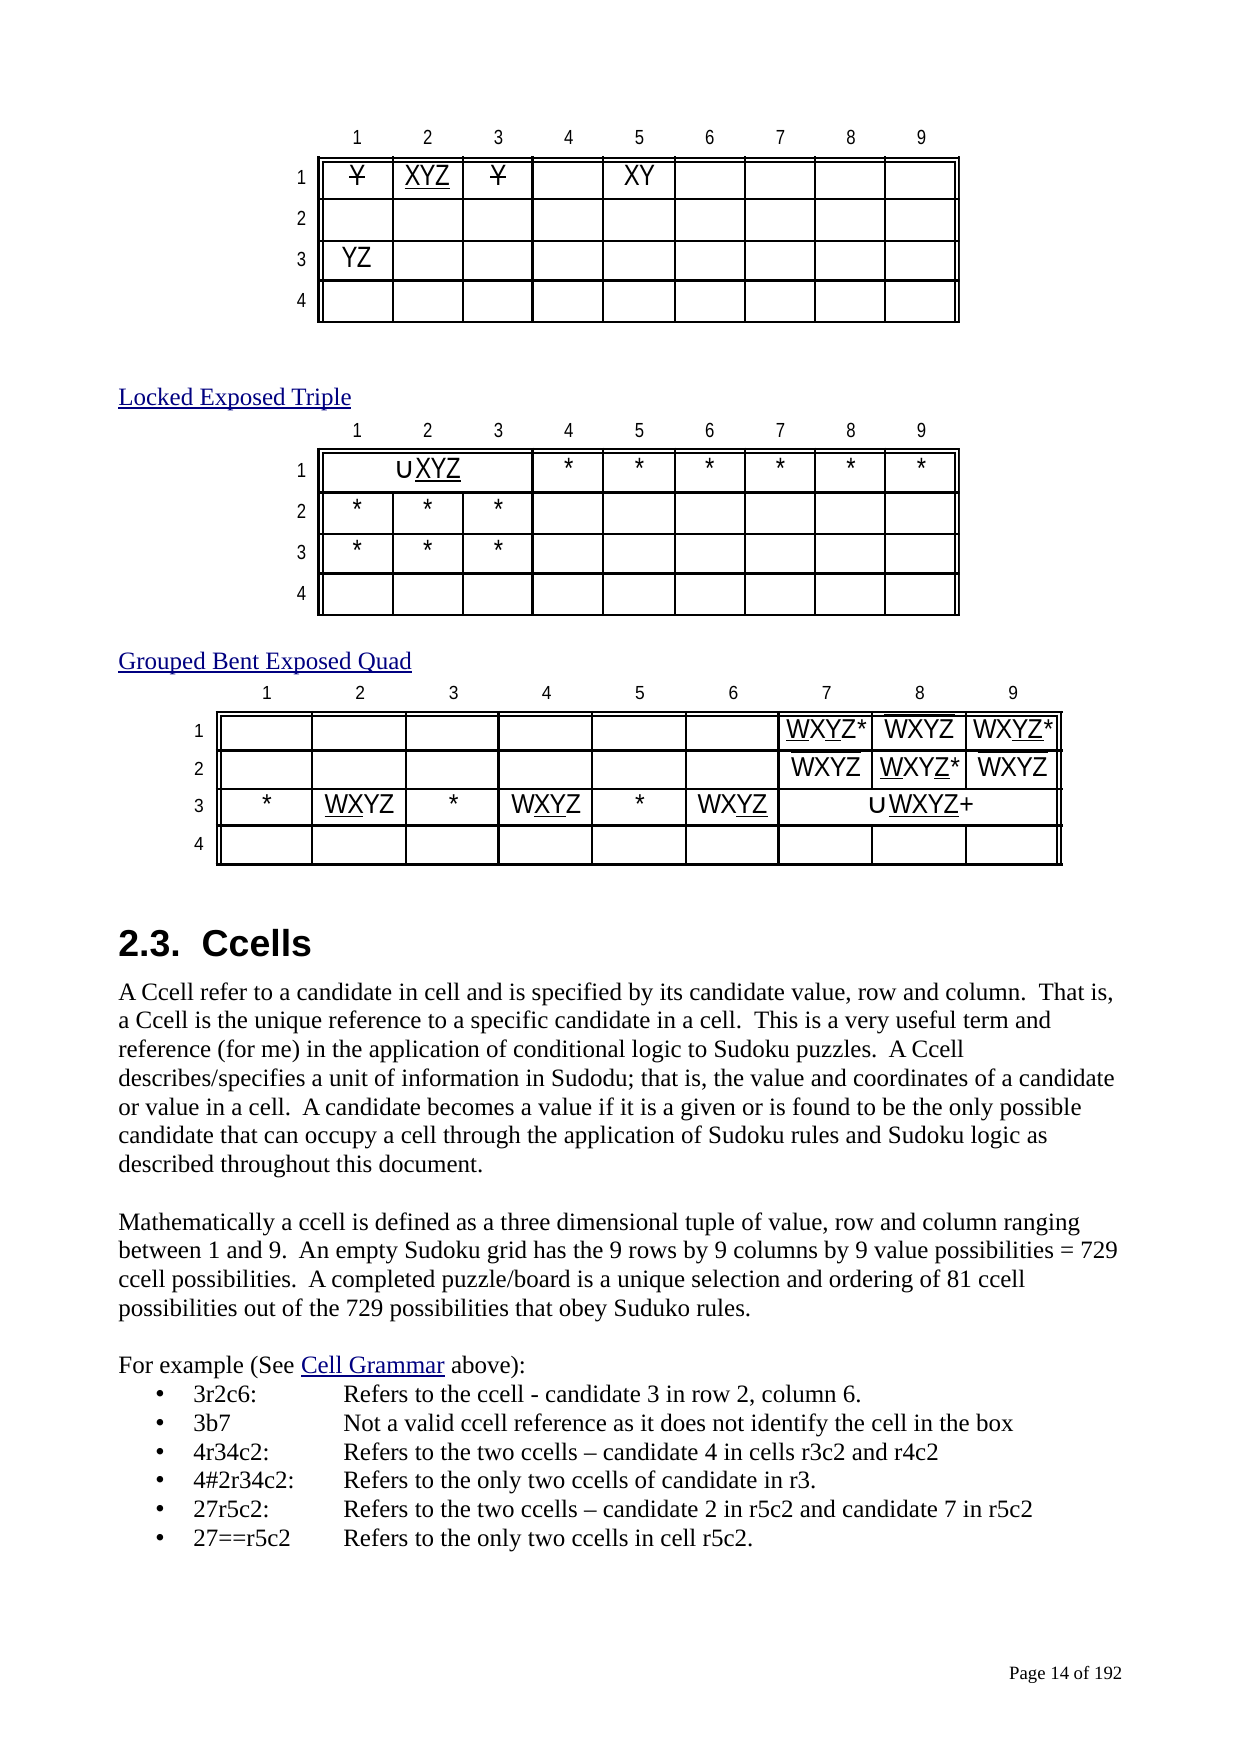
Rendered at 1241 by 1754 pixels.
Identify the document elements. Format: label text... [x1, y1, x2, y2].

text A Ccell refer to a candidate in cell and is specified by its candidate value, row and column. That is, a Ccell is the unique reference to a specific candidate in a cell. This is a very useful term and reference (for me) in the application of conditional logic to Sudoku puzzles. A Ccell describes/specifies a unit of information in Sudodu; that is, the value and coordinates of a candidate or value in a cell. A candidate becomes a value if it is a given or is found to be the only possible candidate that can occupy a cell through the application of Sudoku rules and Sudoku logic as described throughout this document. [118, 977, 1122, 1178]
list 4r34c2: Refers to the two ccells – candidate 4 in cells r3c2 and r4c2 [156, 1437, 1122, 1465]
text Locked Exposed Triple [118, 382, 1122, 411]
list 4#2r34c2: Refers to the only two ccells of candidate in r3. [156, 1465, 1122, 1494]
text Mathematically a ccell is defined as a three dimensional tuple of value, row and column ranging between 1 and 9. An empty Sudoku grid has the 9 rows by 9 columns by 9 value possibilities = 729 ccell possibilities. A completed puzzle/board is a unique selection and ordering of 81 ccell possibilities out of the 729 possibilities that obey Suduko rules. [118, 1207, 1122, 1322]
text For example (See Cell Grammar above): [118, 1350, 1122, 1379]
list 27r5c2: Refers to the two ccells – candidate 2 in r5c2 and candidate 7 in r5c2 [156, 1494, 1122, 1523]
list 3r2c6: Refers to the ccell - candidate 3 in row 2, column 6. [156, 1379, 1122, 1408]
subtitle Ccells [118, 921, 1122, 964]
text Grouped Bent Exposed Quad [118, 646, 1122, 675]
list 3b7 Not a valid ccell reference as it does not identify the cell in the box [156, 1408, 1122, 1437]
list 27==r5c2 Refers to the only two ccells in cell r5c2. [156, 1523, 1122, 1552]
